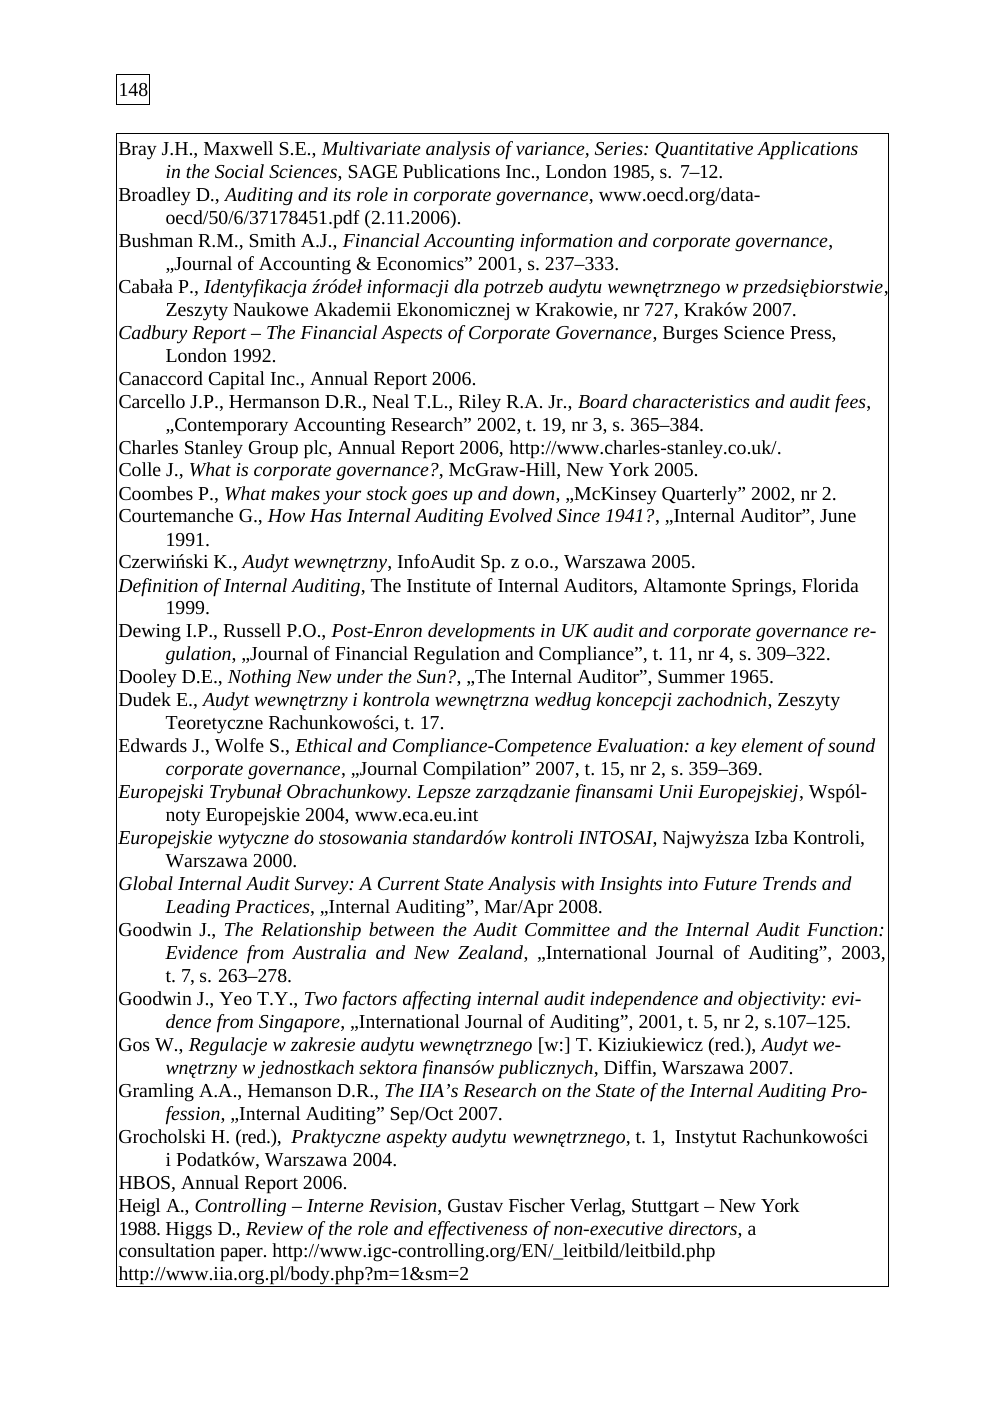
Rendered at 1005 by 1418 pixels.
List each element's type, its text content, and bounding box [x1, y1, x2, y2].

text Cadbury Report – The Financial Aspects of Corporate Governance, Burges Science Press, London 1992. [118, 321, 888, 366]
text Bushman R.M., Smith A.J., Financial Accounting information and corporate governance, [118, 229, 888, 252]
text Dewing I.P., Russell P.O., Post-Enron developments in UK audit and corporate governance re- gulation, „Journal of Financial Regulation and Compliance”, t. 11, nr 4, s. 309–322. [118, 619, 888, 665]
text Dooley D.E., Nothing New under the Sun?, „The Internal Auditor”, Summer 1965. [118, 665, 888, 688]
text Grocholski H. (red.), Praktyczne aspekty audytu wewnętrznego, t. 1, Instytut Rachunkowości i Podatków, Warszawa 2004. [118, 1125, 873, 1170]
text Heigl A., Controlling – Interne Revision, Gustav Fischer Verlag, Stuttgart – New York 1988. Higgs D., Review of the role and effectiveness of non-executive directors, a consultation paper. http://www.igc-controlling.org/EN/_leitbild/leitbild.php http://www.iia.org.pl/body.php?m=1&sm=2 [118, 1194, 838, 1285]
text Cabała P., Identyfikacja źródeł informacji dla potrzeb audytu wewnętrznego w przedsiębiorstwie, Zeszyty Naukowe Akademii Ekonomicznej w Krakowie, nr 727, Kraków 2007. [118, 275, 888, 321]
text Goodwin J., The Relationship between the Audit Committee and the Internal Audit Function: Evidence from Australia and New Zealand, „International Journal of Auditing”, 2003, t. 7, s. 263–278. [118, 918, 886, 986]
text „Journal of Accounting & Economics” 2001, s. 237–333. [165, 252, 888, 275]
text Europejski Trybunał Obrachunkowy. Lepsze zarządzanie finansami Unii Europejskiej, Wspól- noty Europejskie 2004, www.eca.eu.int [118, 780, 888, 826]
text Dudek E., Audyt wewnętrzny i kontrola wewnętrzna według koncepcji zachodnich, Zeszyty Teoretyczne Rachunkowości, t. 17. [118, 688, 888, 734]
text Bray J.H., Maxwell S.E., Multivariate analysis of variance, Series: Quantitative Applications in the Social Sciences, SAGE Publications Inc., London 1985, s. 7–12. [118, 137, 873, 183]
text 1991. [165, 528, 888, 550]
text Gos W., Regulacje w zakresie audytu wewnętrznego [w:] T. Kiziukiewicz (red.), Audyt we- wnętrzny w jednostkach sektora finansów publicznych, Diffin, Warszawa 2007. [118, 1033, 888, 1078]
text Broadley D., Auditing and its role in corporate governance, www.oecd.org/data- oecd/50/6/37178451.pdf (2.11.2006). [118, 183, 888, 229]
text Carcello J.P., Hermanson D.R., Neal T.L., Riley R.A. Jr., Board characteristics and audit fees, [118, 390, 888, 412]
text Edwards J., Wolfe S., Ethical and Compliance-Competence Evaluation: a key element of sound corporate governance, „Journal Compilation” 2007, t. 15, nr 2, s. 359–369. [118, 734, 888, 780]
text „Contemporary Accounting Research” 2002, t. 19, nr 3, s. 365–384. [165, 413, 888, 436]
text Europejskie wytyczne do stosowania standardów kontroli INTOSAI, Najwyższa Izba Kontroli, Warszawa 2000. [118, 826, 888, 872]
text Gramling A.A., Hemanson D.R., The IIA’s Research on the State of the Internal Auditing Pro- fession, „Internal Auditing” Sep/Oct 2007. [118, 1079, 888, 1124]
text Coombes P., What makes your stock goes up and down, „McKinsey Quarterly” 2002, nr 2. Courtemanche G., How Has Internal Auditing Evolved Since 1941?, „Internal Auditor”, June [118, 482, 888, 527]
text Czerwiński K., Audyt wewnętrzny, InfoAudit Sp. z o.o., Warszawa 2005. [118, 551, 888, 573]
text 148 [118, 78, 148, 101]
text Goodwin J., Yeo T.Y., Two factors affecting internal audit independence and objectivity: evi- dence from Singapore, „International Journal of Auditing”, 2001, t. 5, nr 2, s.107–125. [118, 987, 888, 1033]
text Canaccord Capital Inc., Annual Report 2006. [118, 367, 888, 389]
text Charles Stanley Group plc, Annual Report 2006, http://www.charles-stanley.co.uk/. Colle J., What is corporate governance?, McGraw-Hill, New York 2005. [118, 436, 822, 481]
text HBOS, Annual Report 2006. [118, 1171, 888, 1193]
text Global Internal Audit Survey: A Current State Analysis with Insights into Future Trends and Leading Practices, „Internal Auditing”, Mar/Apr 2008. [118, 872, 888, 918]
text Definition of Internal Auditing, The Institute of Internal Auditors, Altamonte Springs, Florida 1999. [118, 573, 888, 619]
